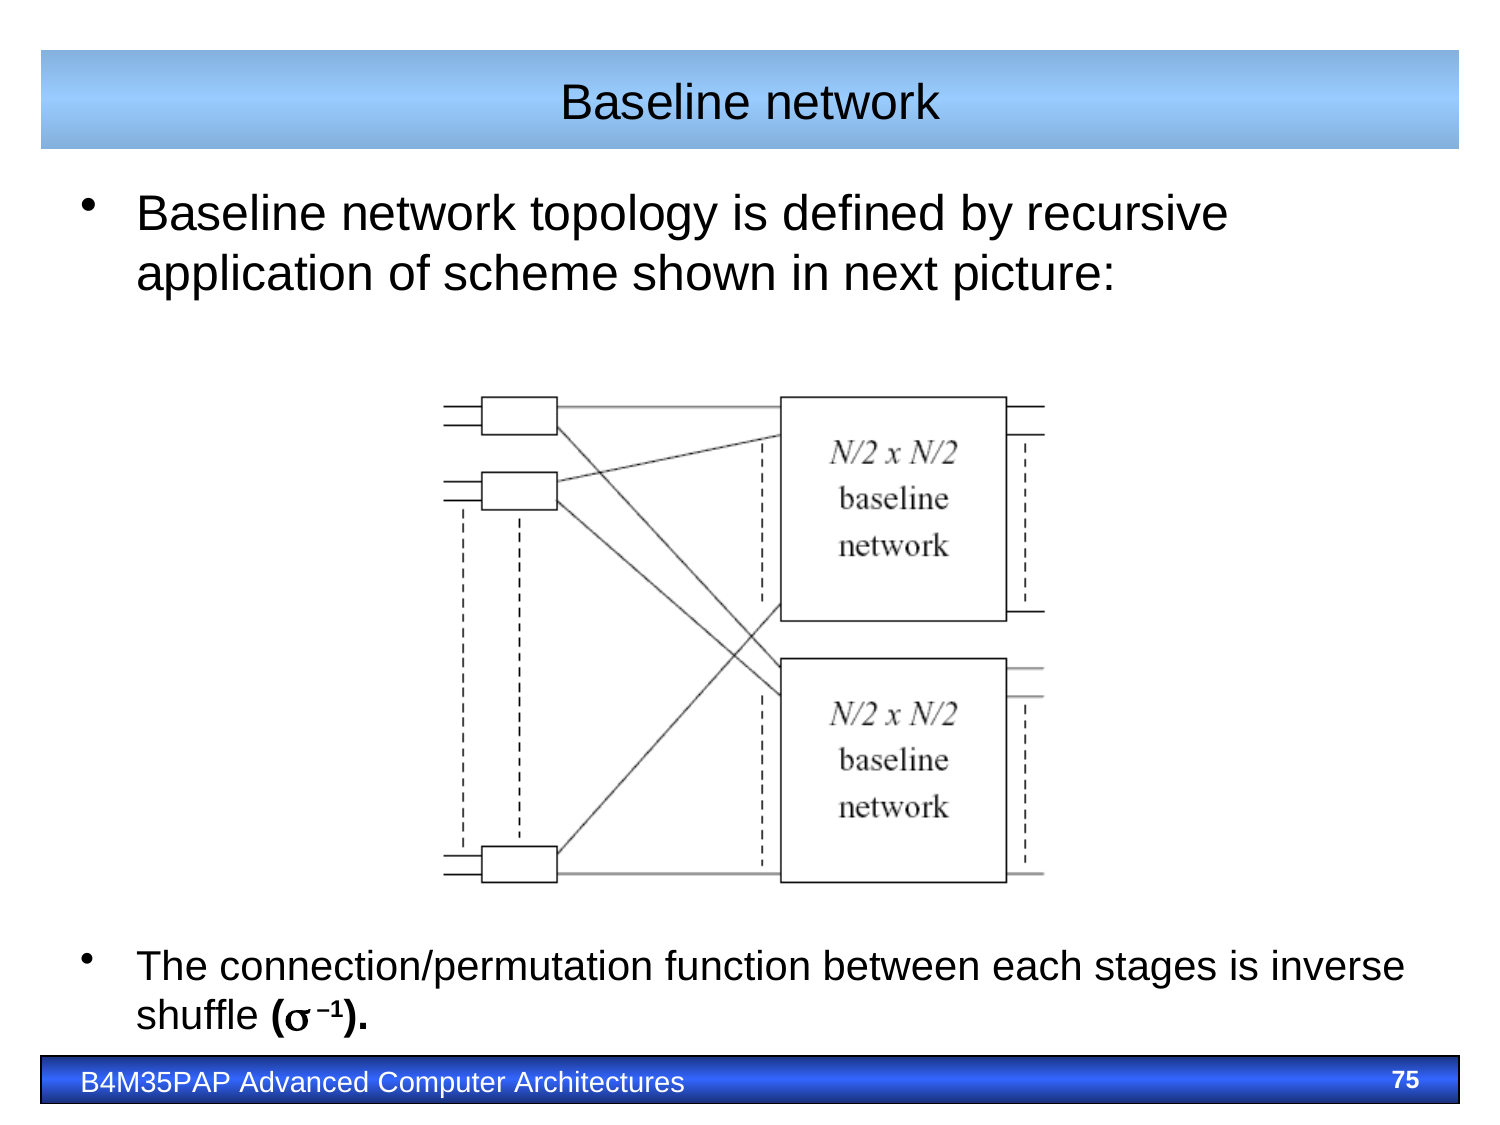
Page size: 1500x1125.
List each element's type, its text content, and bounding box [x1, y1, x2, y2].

list Baseline network topology is defined by recursive application of scheme shown in next picture: The connection/permutation function between each stages is inverse shuffle ( –1). [64, 172, 1436, 1000]
chart [436, 392, 1056, 896]
title Baseline network [41, 50, 1459, 149]
